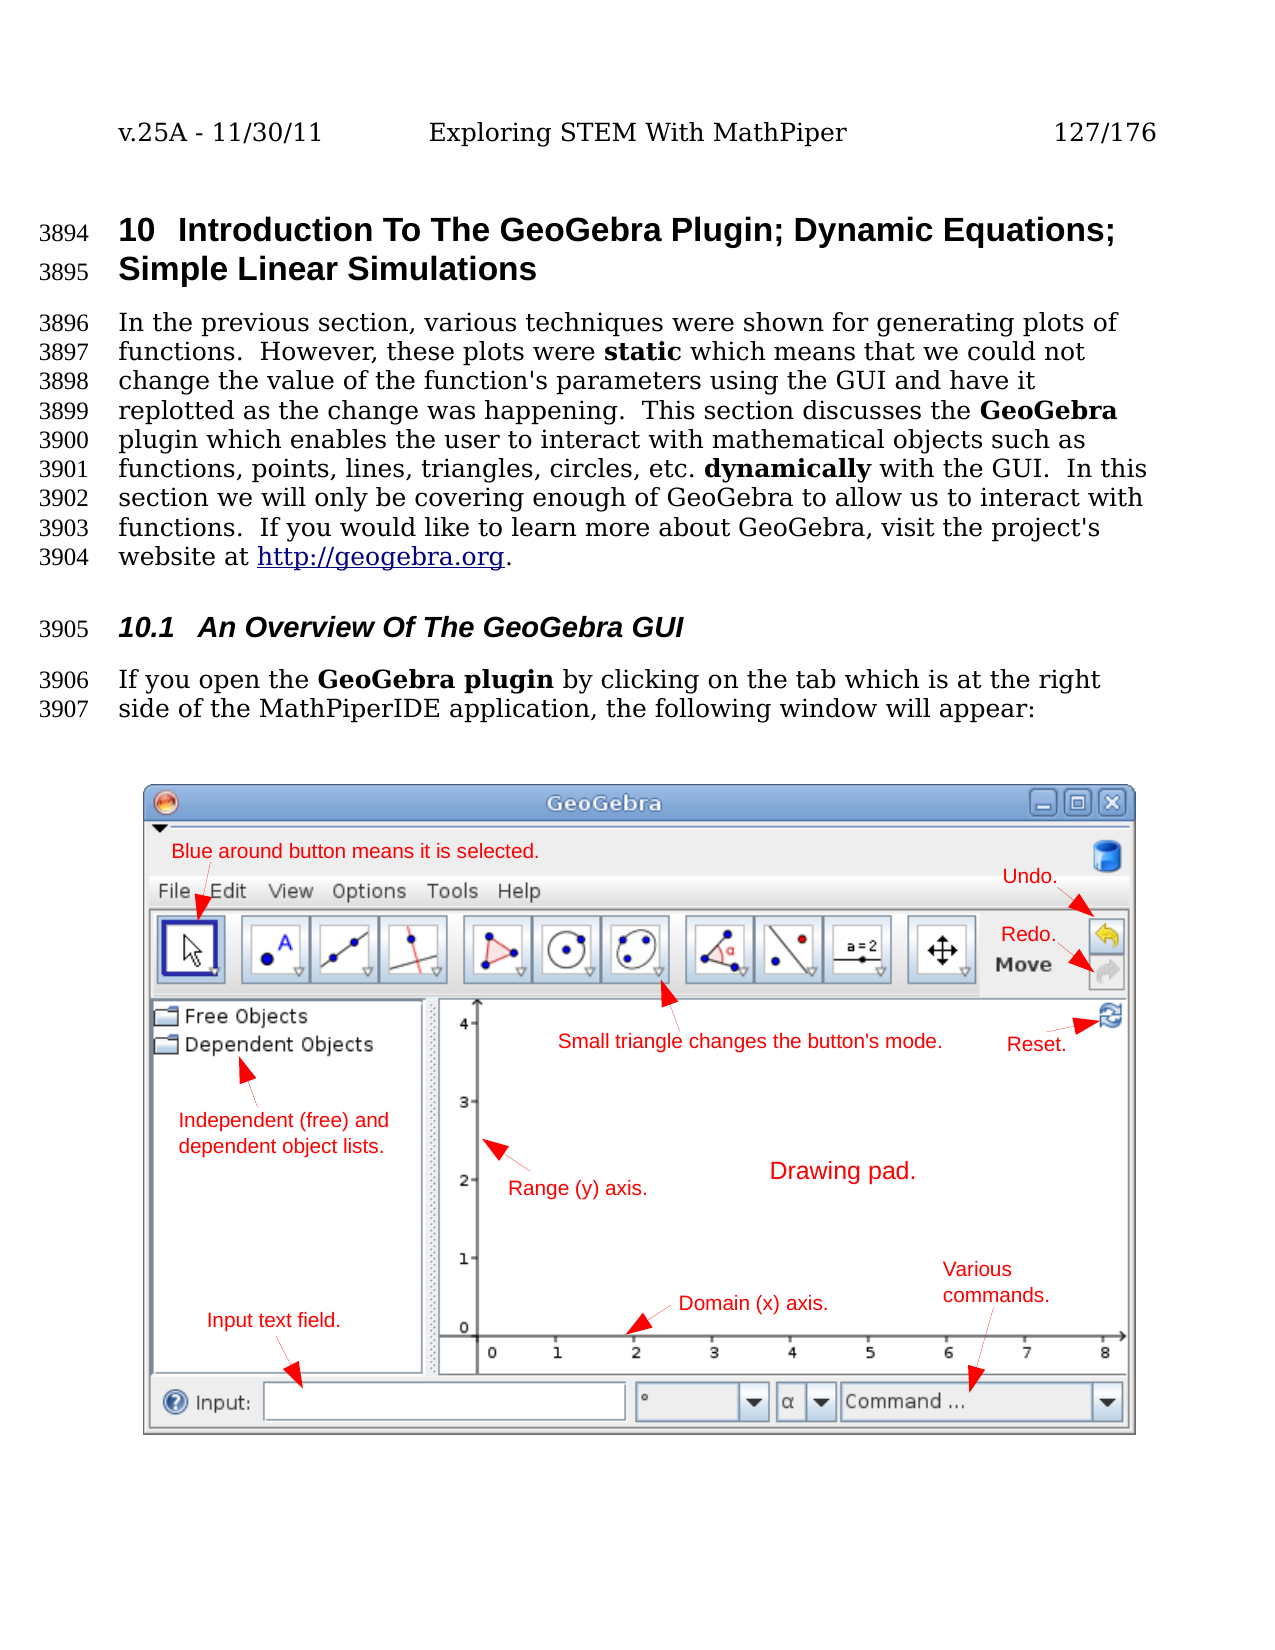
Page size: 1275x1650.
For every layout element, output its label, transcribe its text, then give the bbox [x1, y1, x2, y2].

subtitle An Overview Of The GeoGebra GUI [118, 610, 1157, 644]
text In the previous section, various techniques were shown for generating plots of functions. However, these plots were static which means that we could not change the value of the function's parameters using the GUI and have it replotted as the change was happening. This section discusses the GeoGebra plugin which enables the user to interact with mathematical objects such as functions, points, lines, triangles, circles, etc. dynamically with the GUI. In this section we will only be covering enough of GeoGebra to allow us to interact with functions. If you would like to learn more about GeoGebra, visit the project's website at http://geogebra.org. [118, 308, 1157, 571]
subtitle Introduction To The GeoGebra Plugin; Dynamic Equations; Simple Linear Simulations [118, 210, 1157, 287]
text If you open the GeoGebra plugin by clicking on the tab which is at the right side of the MathPiperIDE application, the following window will appear: [118, 665, 1157, 723]
